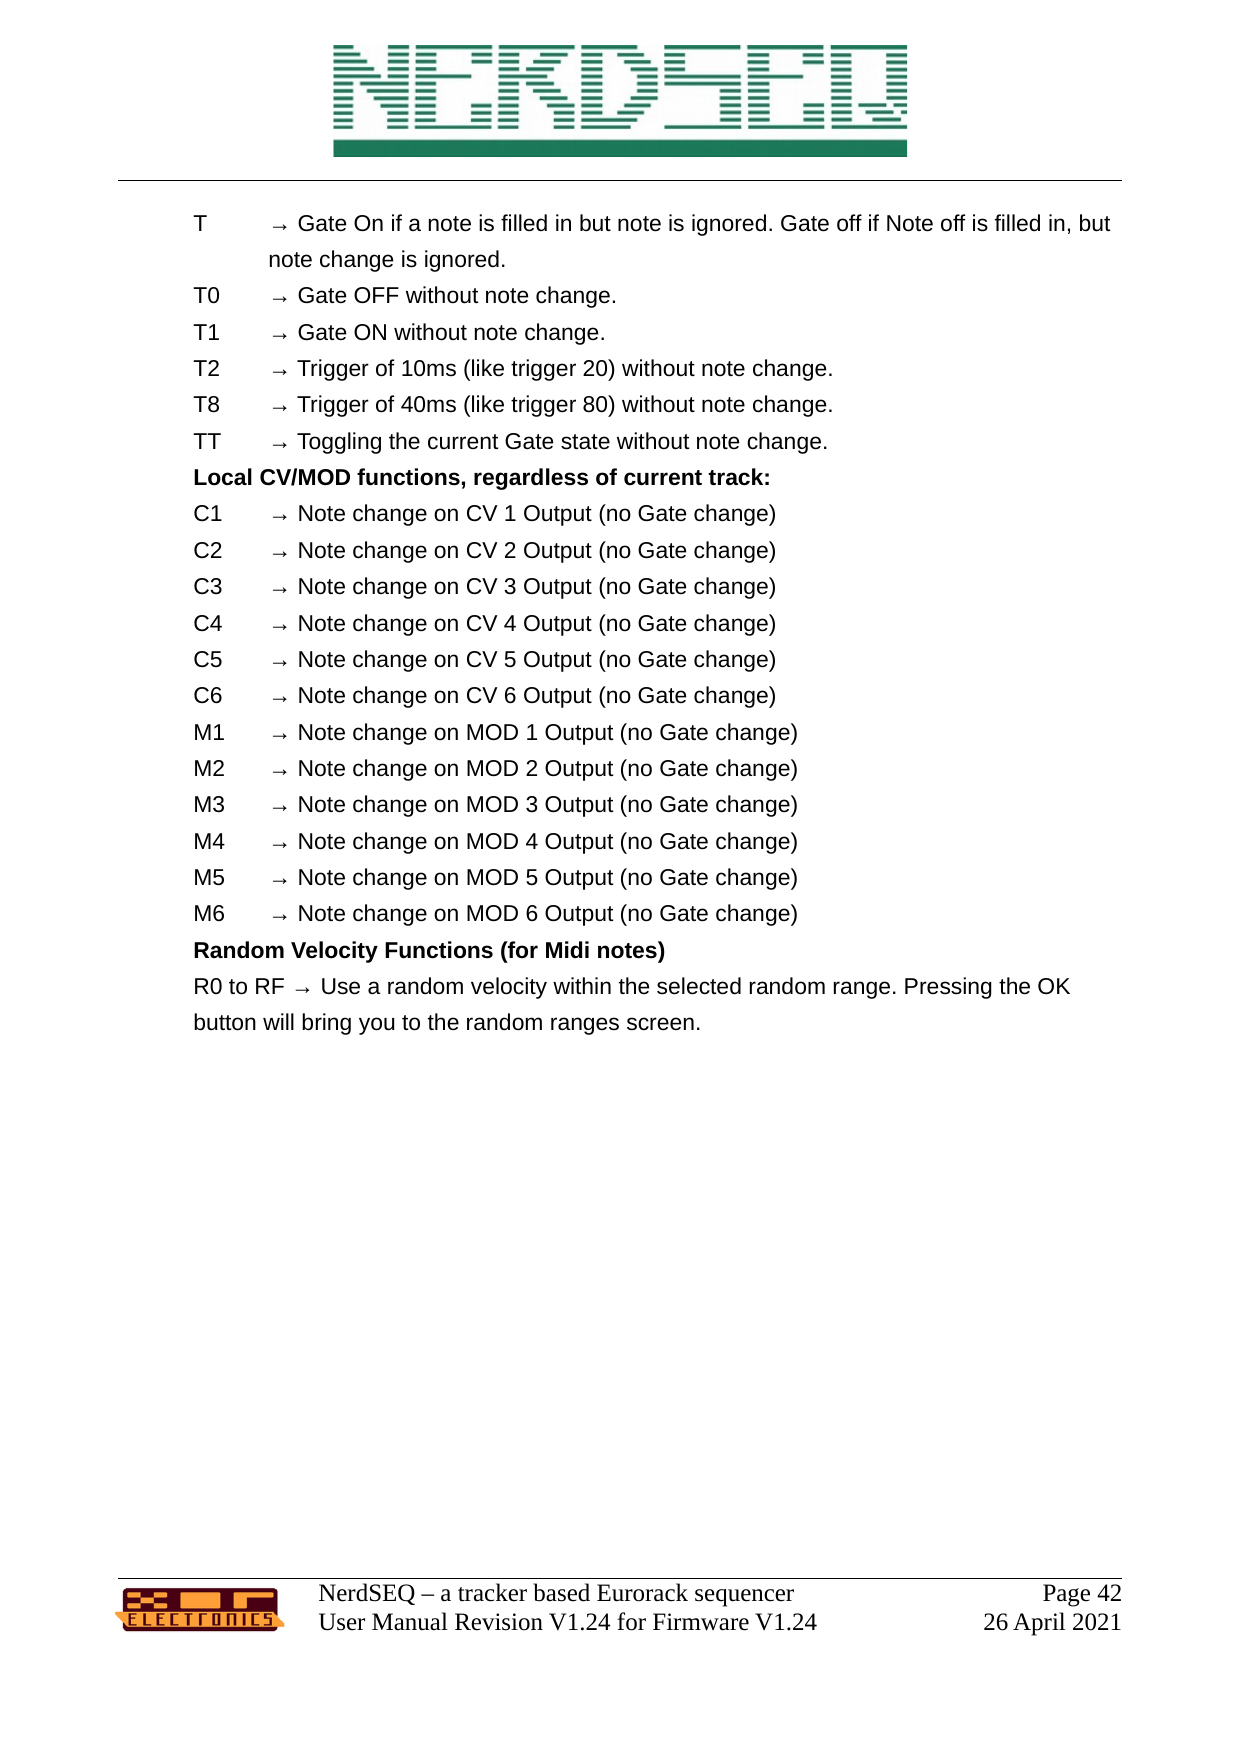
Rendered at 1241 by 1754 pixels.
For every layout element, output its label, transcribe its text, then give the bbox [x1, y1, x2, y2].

text M4 → Note change on MOD 4 Output (no Gate change) [118, 828, 1122, 854]
text T8 → Trigger of 40ms (like trigger 80) without note change. [118, 391, 1122, 418]
text M6 → Note change on MOD 6 Output (no Gate change) [118, 900, 1122, 927]
text C3 → Note change on CV 3 Output (no Gate change) [118, 573, 1122, 599]
text R0 to RF → Use a random velocity within the selected random range. Pressing the OK button will bring you to the random ranges screen. [118, 973, 1122, 1036]
text C5 → Note change on CV 5 Output (no Gate change) [118, 646, 1122, 672]
text T1 → Gate ON without note change. [118, 319, 1122, 345]
text M5 → Note change on MOD 5 Output (no Gate change) [118, 864, 1122, 890]
picture [333, 45, 908, 157]
text M2 → Note change on MOD 2 Output (no Gate change) [118, 755, 1122, 781]
text Random Velocity Functions (for Midi notes) [118, 937, 1122, 963]
text C1 → Note change on CV 1 Output (no Gate change) [118, 500, 1122, 527]
text TT → Toggling the current Gate state without note change. [118, 428, 1122, 454]
picture [115, 1584, 285, 1634]
text M1 → Note change on MOD 1 Output (no Gate change) [118, 718, 1122, 745]
text T2 → Trigger of 10ms (like trigger 20) without note change. [118, 355, 1122, 381]
list T0 → Gate OFF without note change. [156, 282, 1122, 309]
list T → Gate On if a note is filled in but note is ignored. Gate off if Note off is filled in, but note change is ignored. [156, 209, 1122, 272]
text M3 → Note change on MOD 3 Output (no Gate change) [118, 791, 1122, 818]
text C2 → Note change on CV 2 Output (no Gate change) [118, 537, 1122, 563]
text Local CV/MOD functions, regardless of current track: [118, 464, 1122, 490]
text C6 → Note change on CV 6 Output (no Gate change) [118, 682, 1122, 708]
text C4 → Note change on CV 4 Output (no Gate change) [118, 609, 1122, 636]
